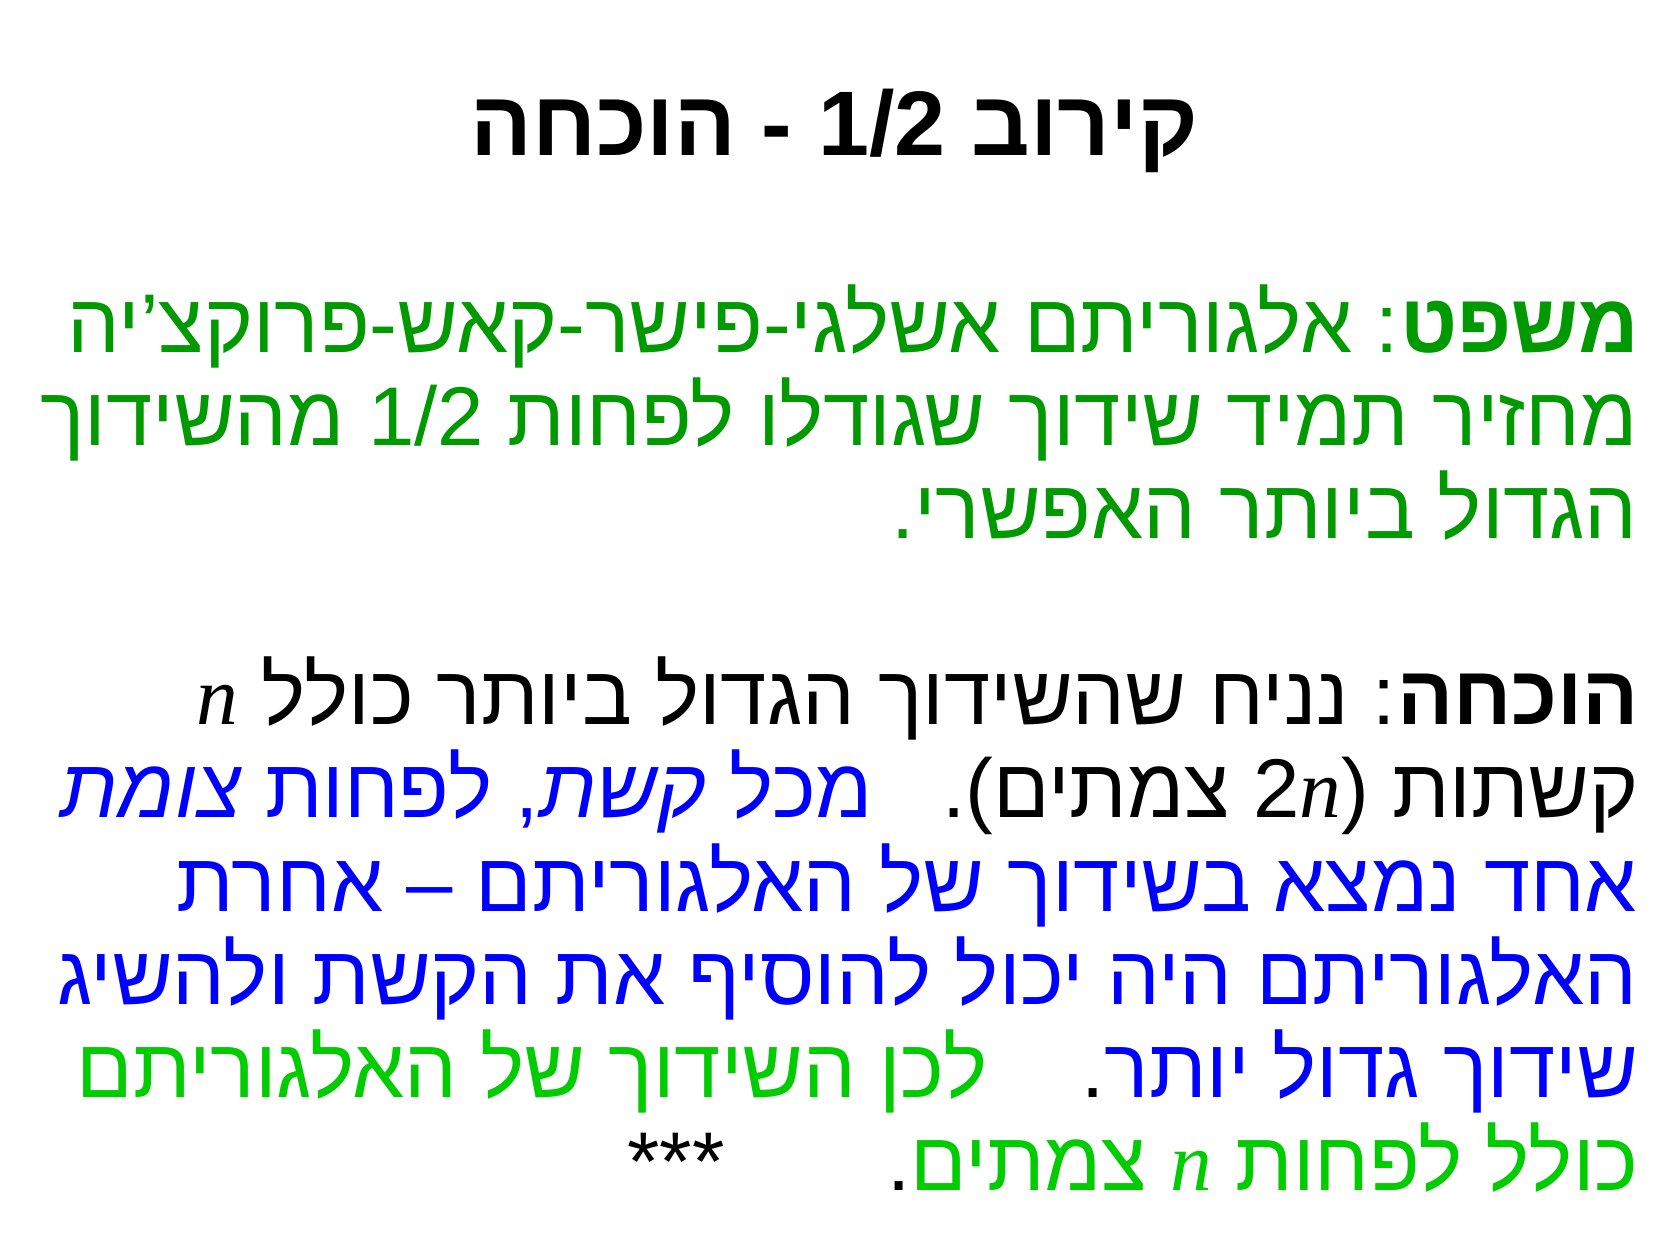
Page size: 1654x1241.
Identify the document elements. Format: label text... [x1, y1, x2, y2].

title קירוב 1/2 - הוכחה [15, 22, 1654, 226]
text_box משפט: אלגוריתם אשלגי-פישר-קאש-פרוקצ’יה מחזיר תמיד שידוך שגודלו לפחות 1/2 מהשידוך הגדול ביותר האפשרי. הוכחה: נניח שהשידוך הגדול ביותר כולל n קשתות (2n צמתים). מכל קשת, לפחות צומת אחד נמצא בשידוך של האלגוריתם – אחרת האלגוריתם היה יכול להוסיף את הקשת ולהשיג שידוך גדול יותר. לכן השידוך של האלגוריתם כולל לפחות n צמתים. *** [0, 270, 1654, 1216]
